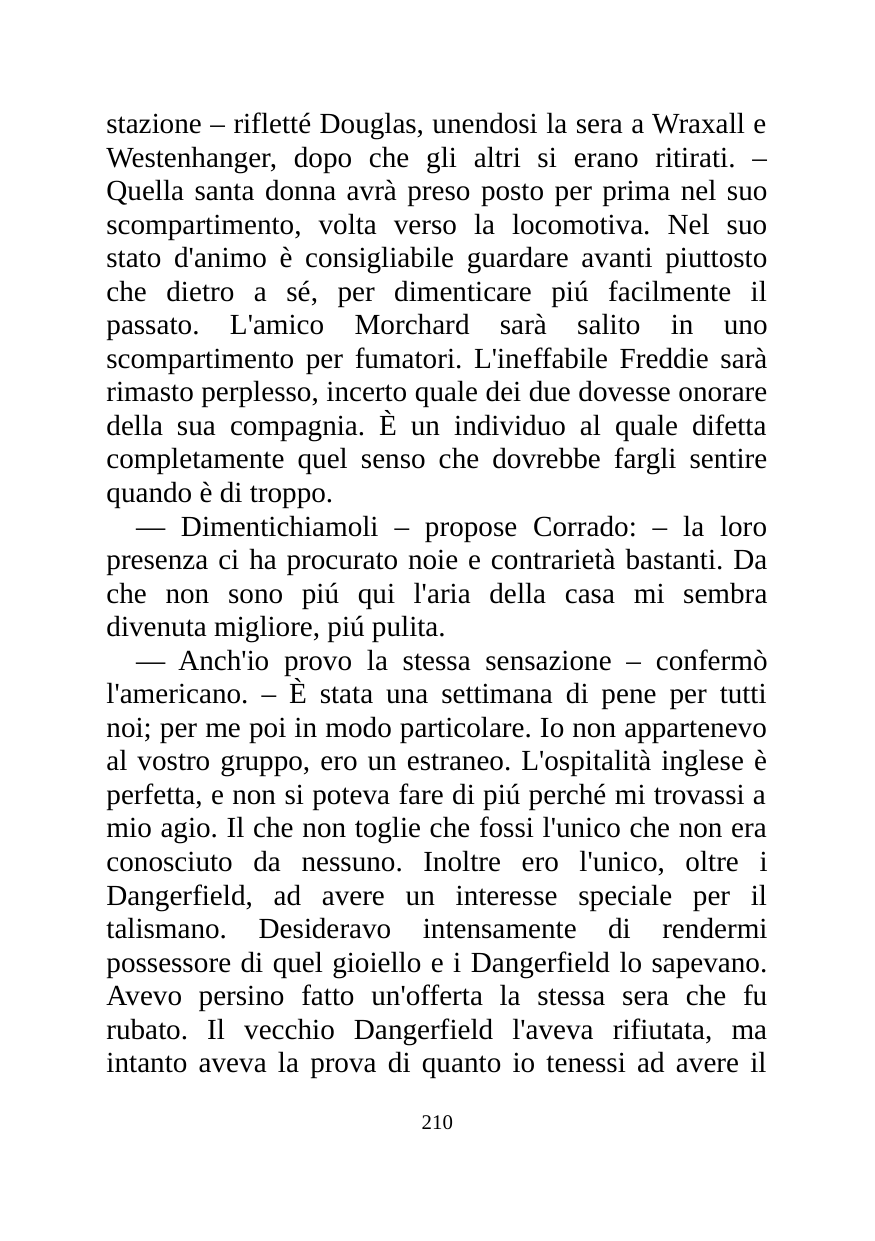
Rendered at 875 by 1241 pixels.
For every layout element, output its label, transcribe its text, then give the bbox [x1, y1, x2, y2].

text — Dimentichiamoli – propose Corrado: – la loro presenza ci ha procurato noie e contrarietà bastanti. Da che non sono piú qui l'aria della casa mi sembra divenuta migliore, piú pulita. [106, 509, 768, 643]
text — Anch'io provo la stessa sensazione – confermò l'americano. – È stata una settimana di pene per tutti noi; per me poi in modo particolare. Io non appartenevo al vostro gruppo, ero un estraneo. L'ospitalità inglese è perfetta, e non si poteva fare di piú perché mi trovassi a mio agio. Il che non toglie che fossi l'unico che non era conosciuto da nessuno. Inoltre ero l'unico, oltre i Dangerfield, ad avere un interesse speciale per il talismano. Desideravo intensamente di rendermi possessore di quel gioiello e i Dangerfield lo sapevano. Avevo persino fatto un'offerta la stessa sera che fu rubato. Il vecchio Dangerfield l'aveva rifiutata, ma intanto aveva la prova di quanto io tenessi ad avere il [106, 643, 768, 1079]
text stazione – rifletté Douglas, unendosi la sera a Wraxall e Westenhanger, dopo che gli altri si erano ritirati. – Quella santa donna avrà preso posto per prima nel suo scompartimento, volta verso la locomotiva. Nel suo stato d'animo è consigliabile guardare avanti piuttosto che dietro a sé, per dimenticare piú facilmente il passato. L'amico Morchard sarà salito in uno scompartimento per fumatori. L'ineffabile Freddie sarà rimasto perplesso, incerto quale dei due dovesse onorare della sua compagnia. È un individuo al quale difetta completamente quel senso che dovrebbe fargli sentire quando è di troppo. [106, 106, 768, 509]
